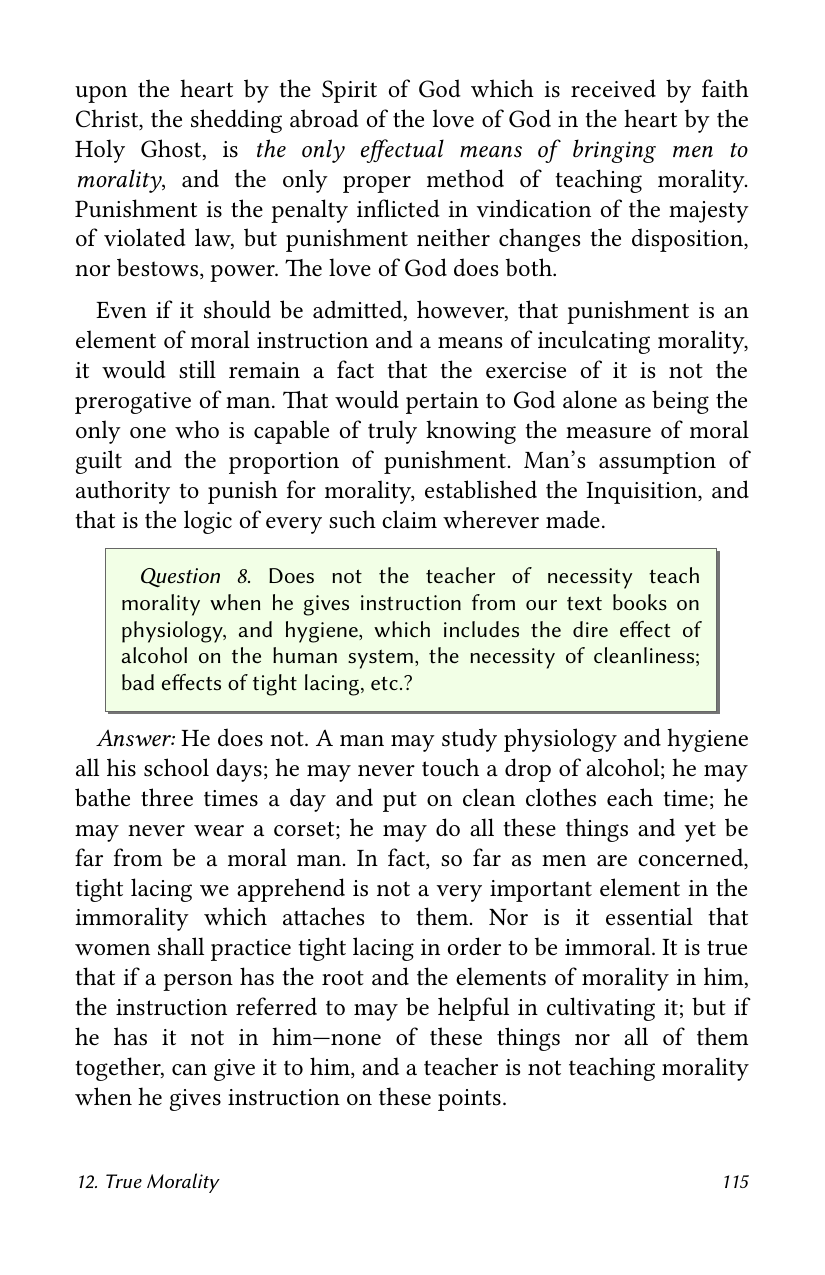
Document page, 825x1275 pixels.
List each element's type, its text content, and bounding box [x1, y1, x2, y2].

text Even if it should be admitted, however, that punishment is an element of moral instruction and a means of inculcating morality, it would still remain a fact that the exercise of it is not the prerogative of man. That would pertain to God alone as being the only one who is capable of truly knowing the measure of moral guilt and the proportion of punishment. Man’s assumption of authority to punish for morality, established the Inquisition, and that is the logic of every such claim wherever made. [75, 296, 750, 534]
text Answer: He does not. A man may study physiology and hygiene all his school days; he may never touch a drop of alcohol; he may bathe three times a day and put on clean clothes each time; he may never wear a corset; he may do all these things and yet be far from be a moral man. In fact, so far as men are concerned, tight lacing we apprehend is not a very important element in the immorality which attaches to them. Nor is it essential that women shall practice tight lacing in order to be immoral. It is true that if a person has the root and the elements of morality in him, the instruction referred to may be helpful in cultivating it; but if he has it not in him—none of these things nor all of them together, can give it to him, and a teacher is not teaching morality when he gives instruction on these points. [75, 724, 750, 1111]
text Question 8. Does not the teacher of necessity teach morality when he gives instruction from our text books on physiology, and hygiene, which includes the dire effect of alcohol on the human system, the necessity of cleanliness; bad effects of tight lacing, etc.? [106, 549, 716, 711]
text upon the heart by the Spirit of God which is received by faith Christ, the shedding abroad of the love of God in the heart by the Holy Ghost, is the only effectual means of bringing men to morality, and the only proper method of teaching morality. Punishment is the penalty inflicted in vindication of the majesty of violated law, but punishment neither changes the disposition, nor bestows, power. The love of God does both. [75, 75, 750, 283]
